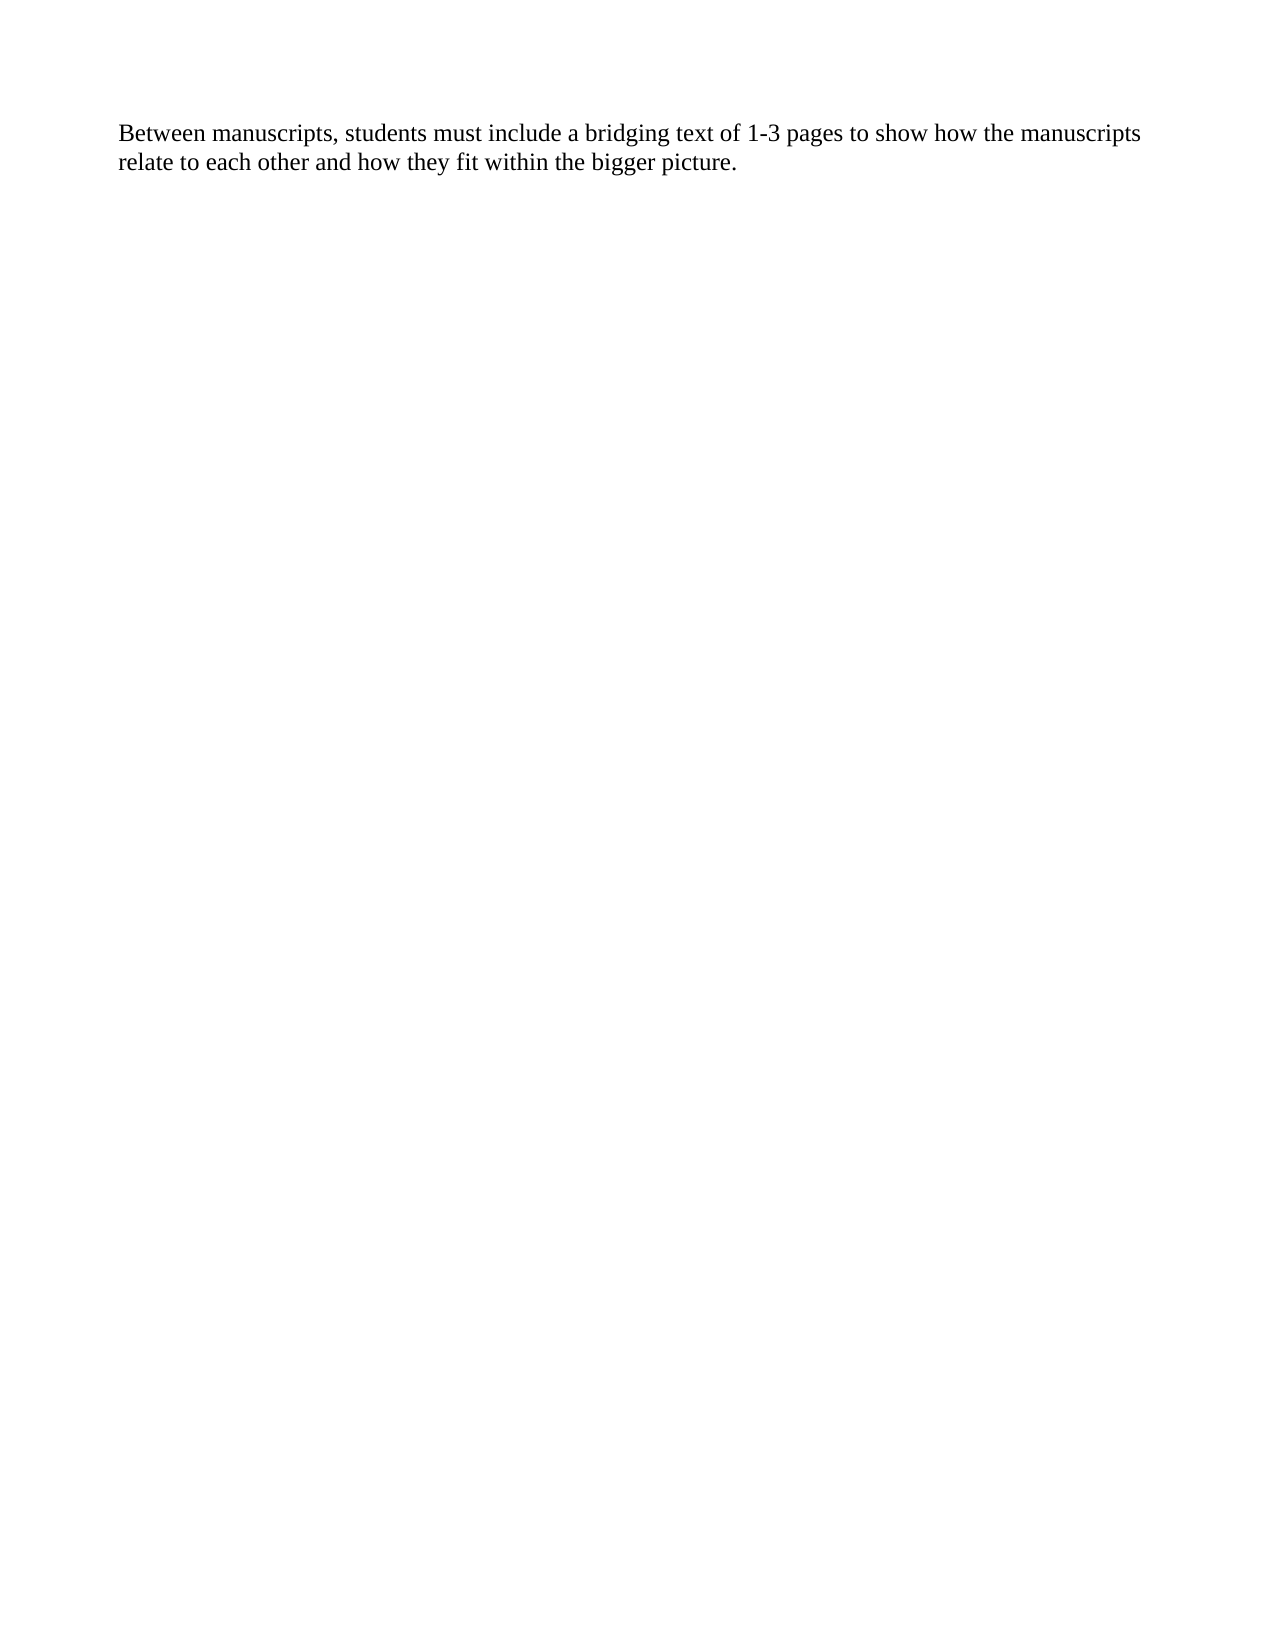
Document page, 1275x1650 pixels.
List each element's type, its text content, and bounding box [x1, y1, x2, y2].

text Between manuscripts, students must include a bridging text of 1-3 pages to show how the manuscripts relate to each other and how they fit within the bigger picture. [118, 118, 1157, 176]
